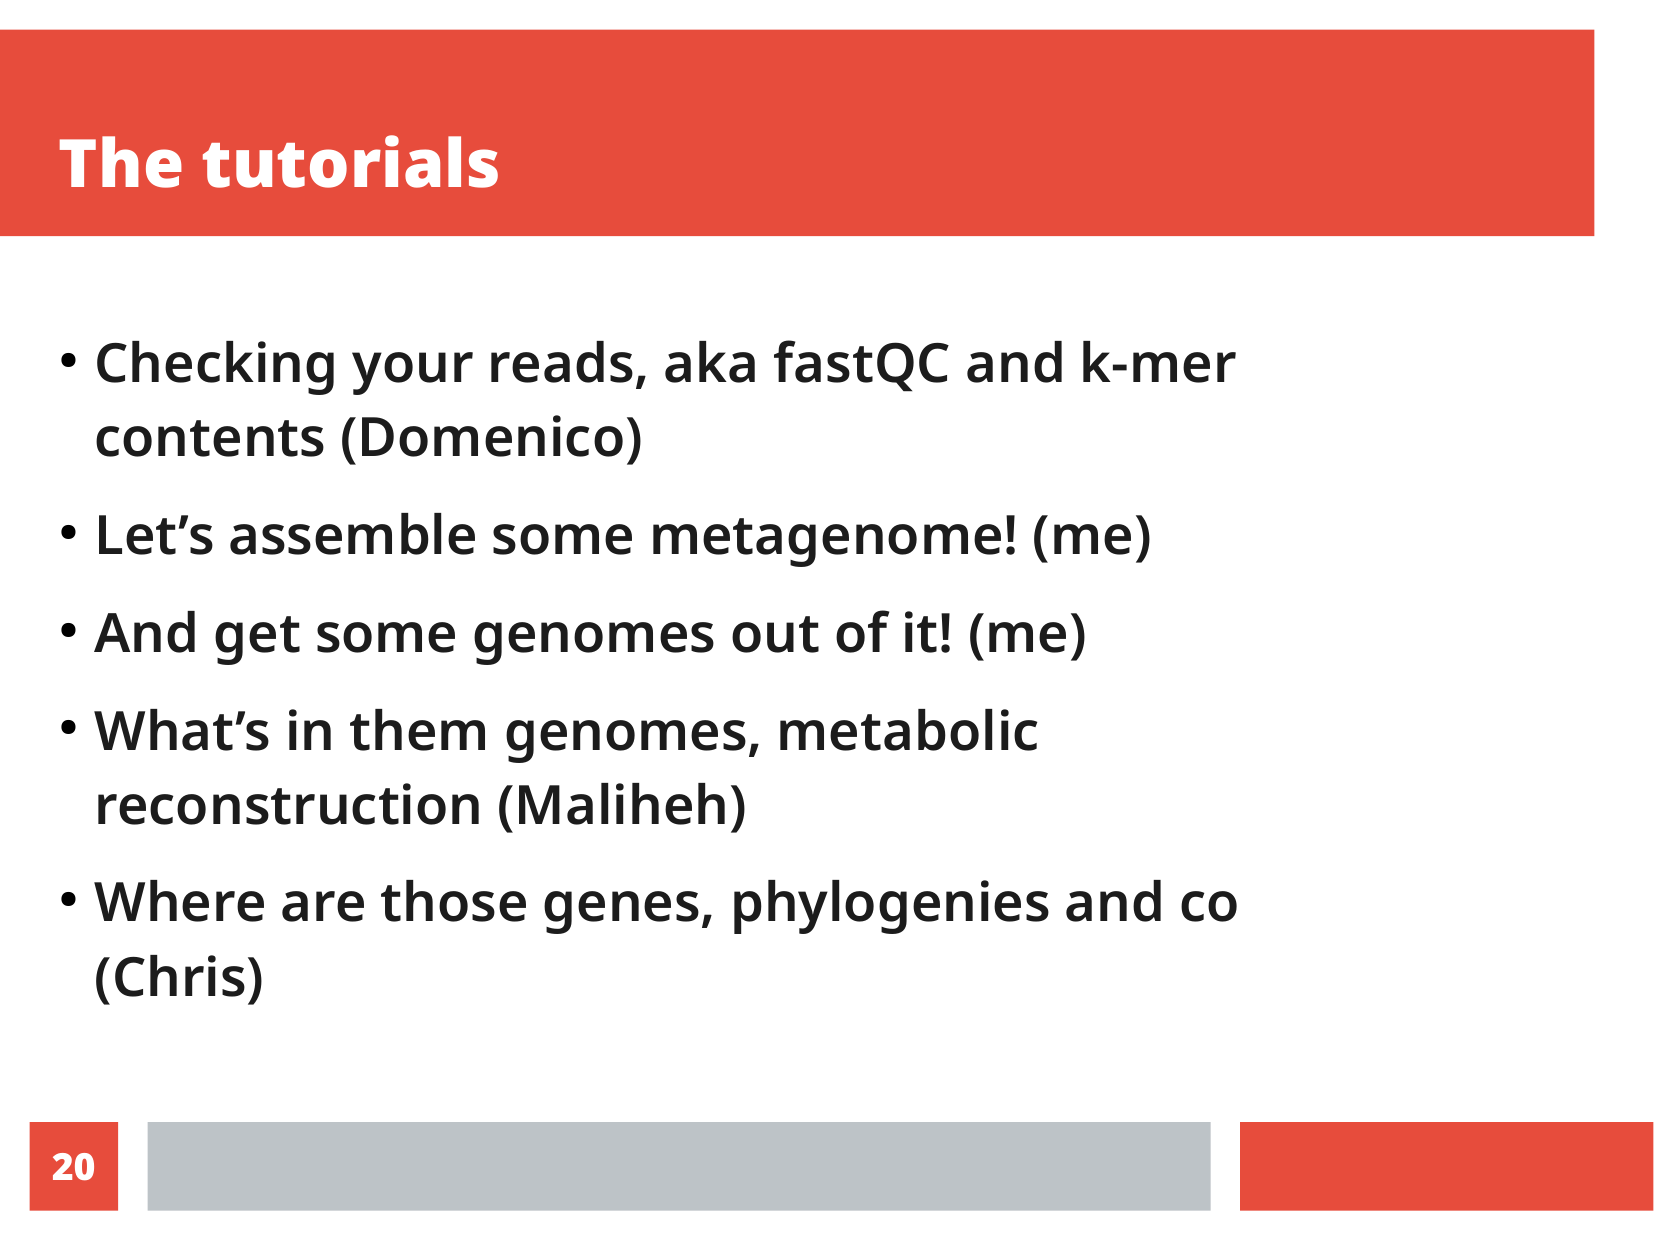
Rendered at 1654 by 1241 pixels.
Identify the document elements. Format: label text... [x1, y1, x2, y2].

list Checking your reads, aka fastQC and k-mer contents (Domenico) Let’s assemble some metagenome! (me) And get some genomes out of it! (me) What’s in them genomes, metabolic reconstruction (Maliheh) Where are those genes, phylogenies and co (Chris) [59, 324, 1381, 1093]
title The tutorials [59, 59, 1595, 207]
